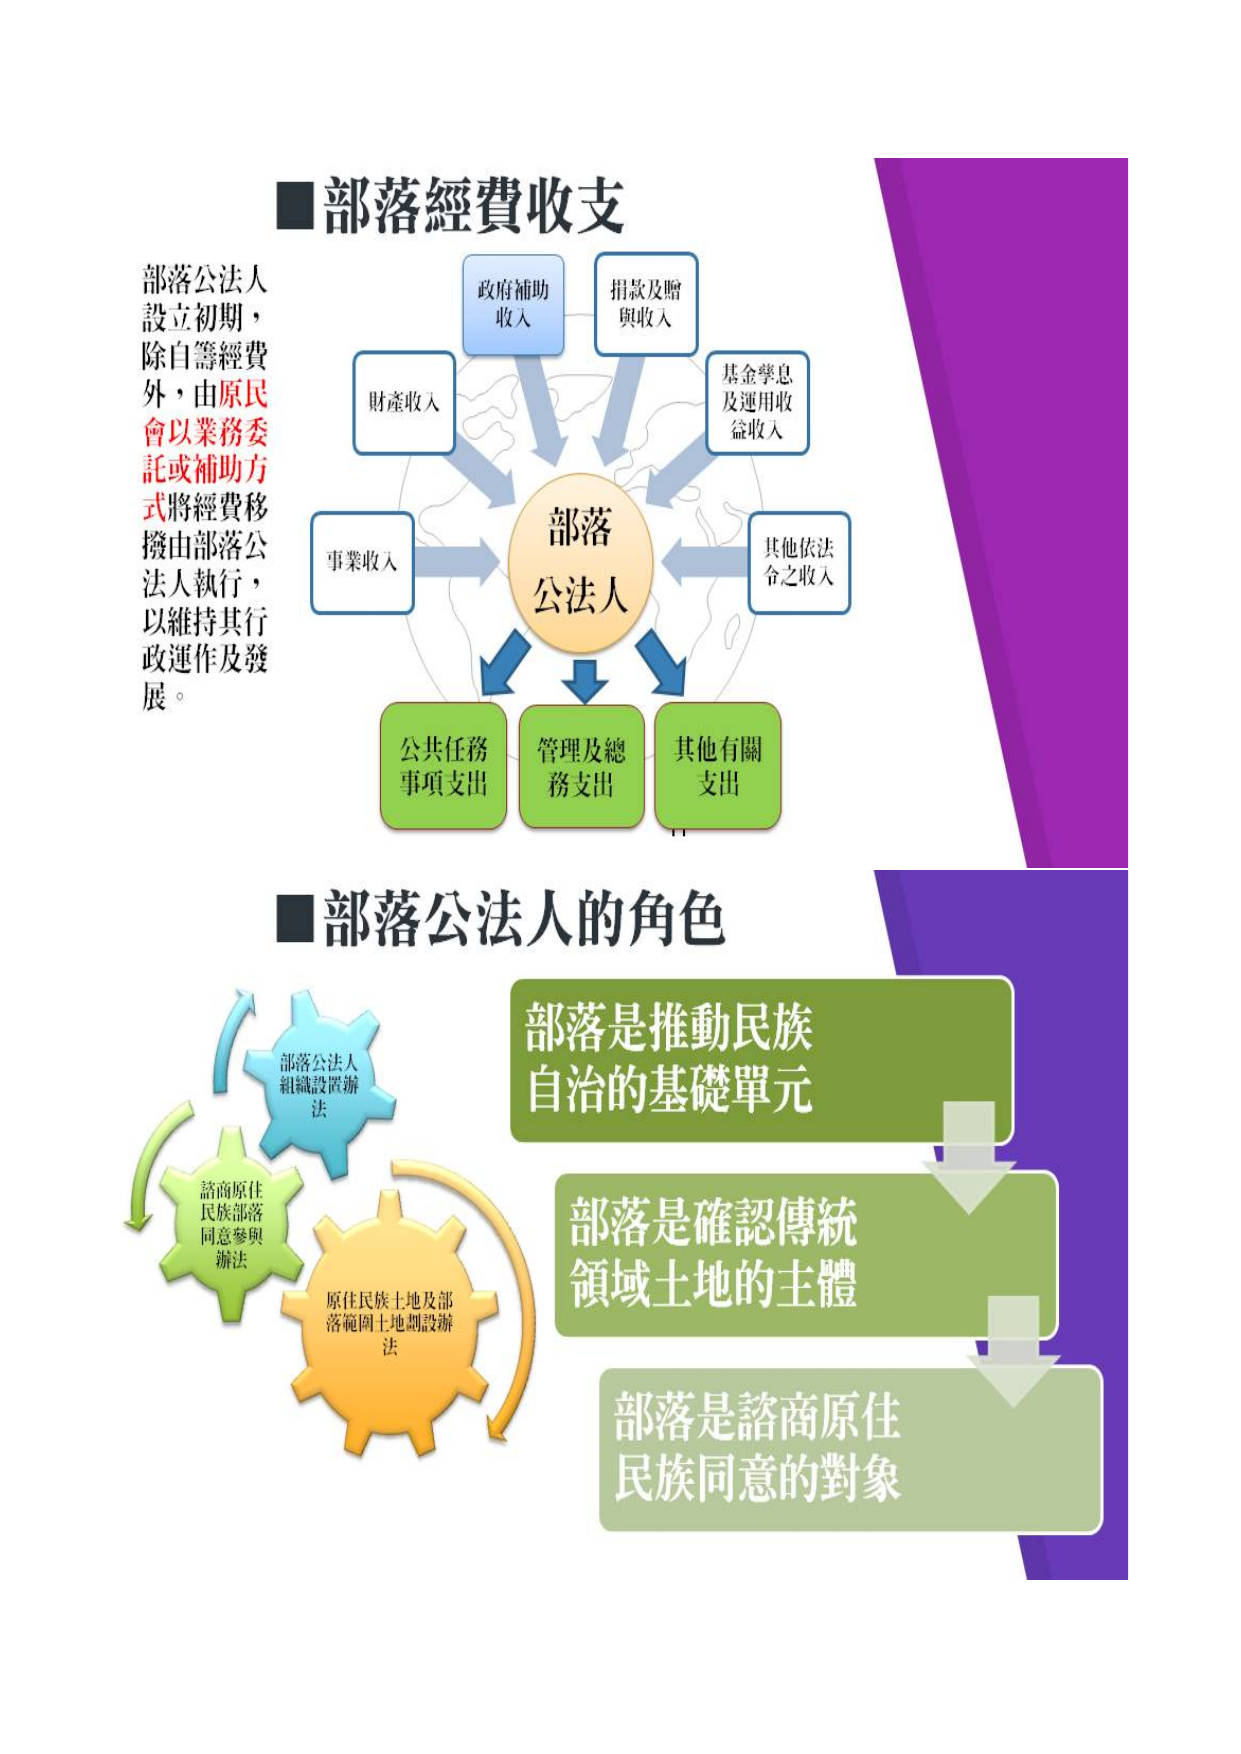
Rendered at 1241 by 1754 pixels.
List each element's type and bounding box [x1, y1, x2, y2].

picture [112, 870, 1129, 1580]
picture [112, 158, 1129, 868]
